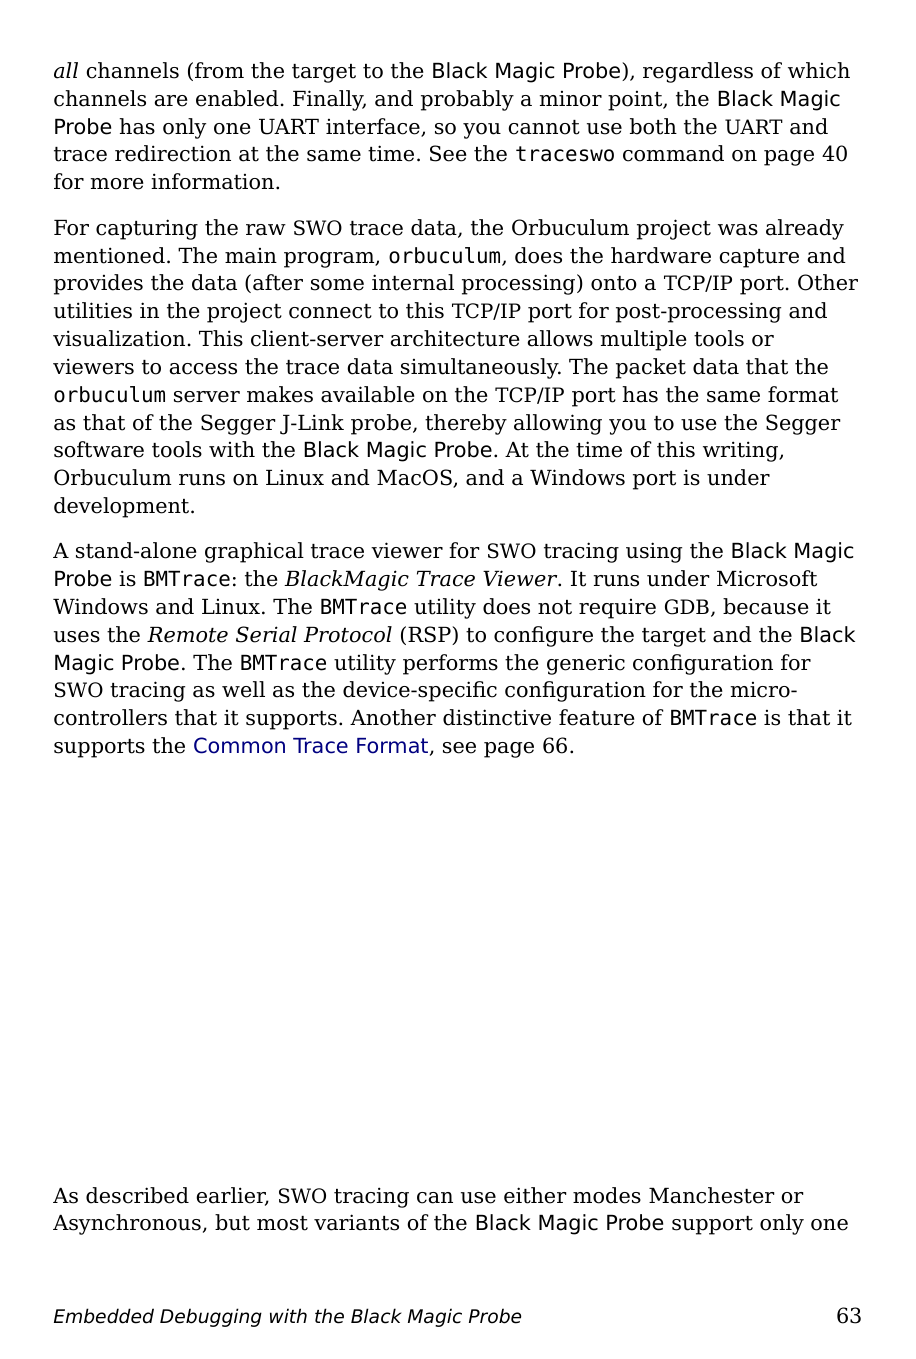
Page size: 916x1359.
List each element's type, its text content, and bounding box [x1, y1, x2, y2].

text As described earlier, SWO tracing can use either modes Manchester or Asynchronous, but most variants of the Black Magic Probe support only one [53, 1184, 862, 1236]
text For capturing the raw SWO trace data, the Orbuculum project was already mentioned. The main program, orbuculum, does the hardware capture and provides the data (after some internal processing) onto a TCP/IP port. Other utilities in the project connect to this TCP/IP port for post-processing and visualization. This client-server architecture allows multiple tools or viewers to access the trace data simultaneously. The packet data that the orbuculum server makes available on the TCP/IP port has the same format as that of the Segger J-Link probe, thereby allowing you to use the Segger software tools with the Black Magic Probe. At the time of this writing, Orbuculum runs on Linux and MacOS, and a Windows port is under development. [53, 216, 862, 518]
text all channels (from the target to the Black Magic Probe), regardless of which channels are enabled. Finally, and probably a minor point, the Black Magic Probe has only one UART interface, so you cannot use both the UART and trace redirection at the same time. See the traceswo command on page 40 for more information. [53, 59, 862, 194]
text A stand-alone graphical trace viewer for SWO tracing using the Black Magic Probe is BMTrace: the BlackMagic Trace Viewer. It runs under Microsoft Windows and Linux. The BMTrace utility does not require GDB, because it uses the Remote Serial Protocol (RSP) to configure the target and the Black Magic Probe. The BMTrace utility performs the generic configuration for SWO tracing as well as the device-specific configuration for the micro-controllers that it supports. Another distinctive feature of BMTrace is that it supports the Common Trace Format, see page 67. [53, 539, 862, 758]
